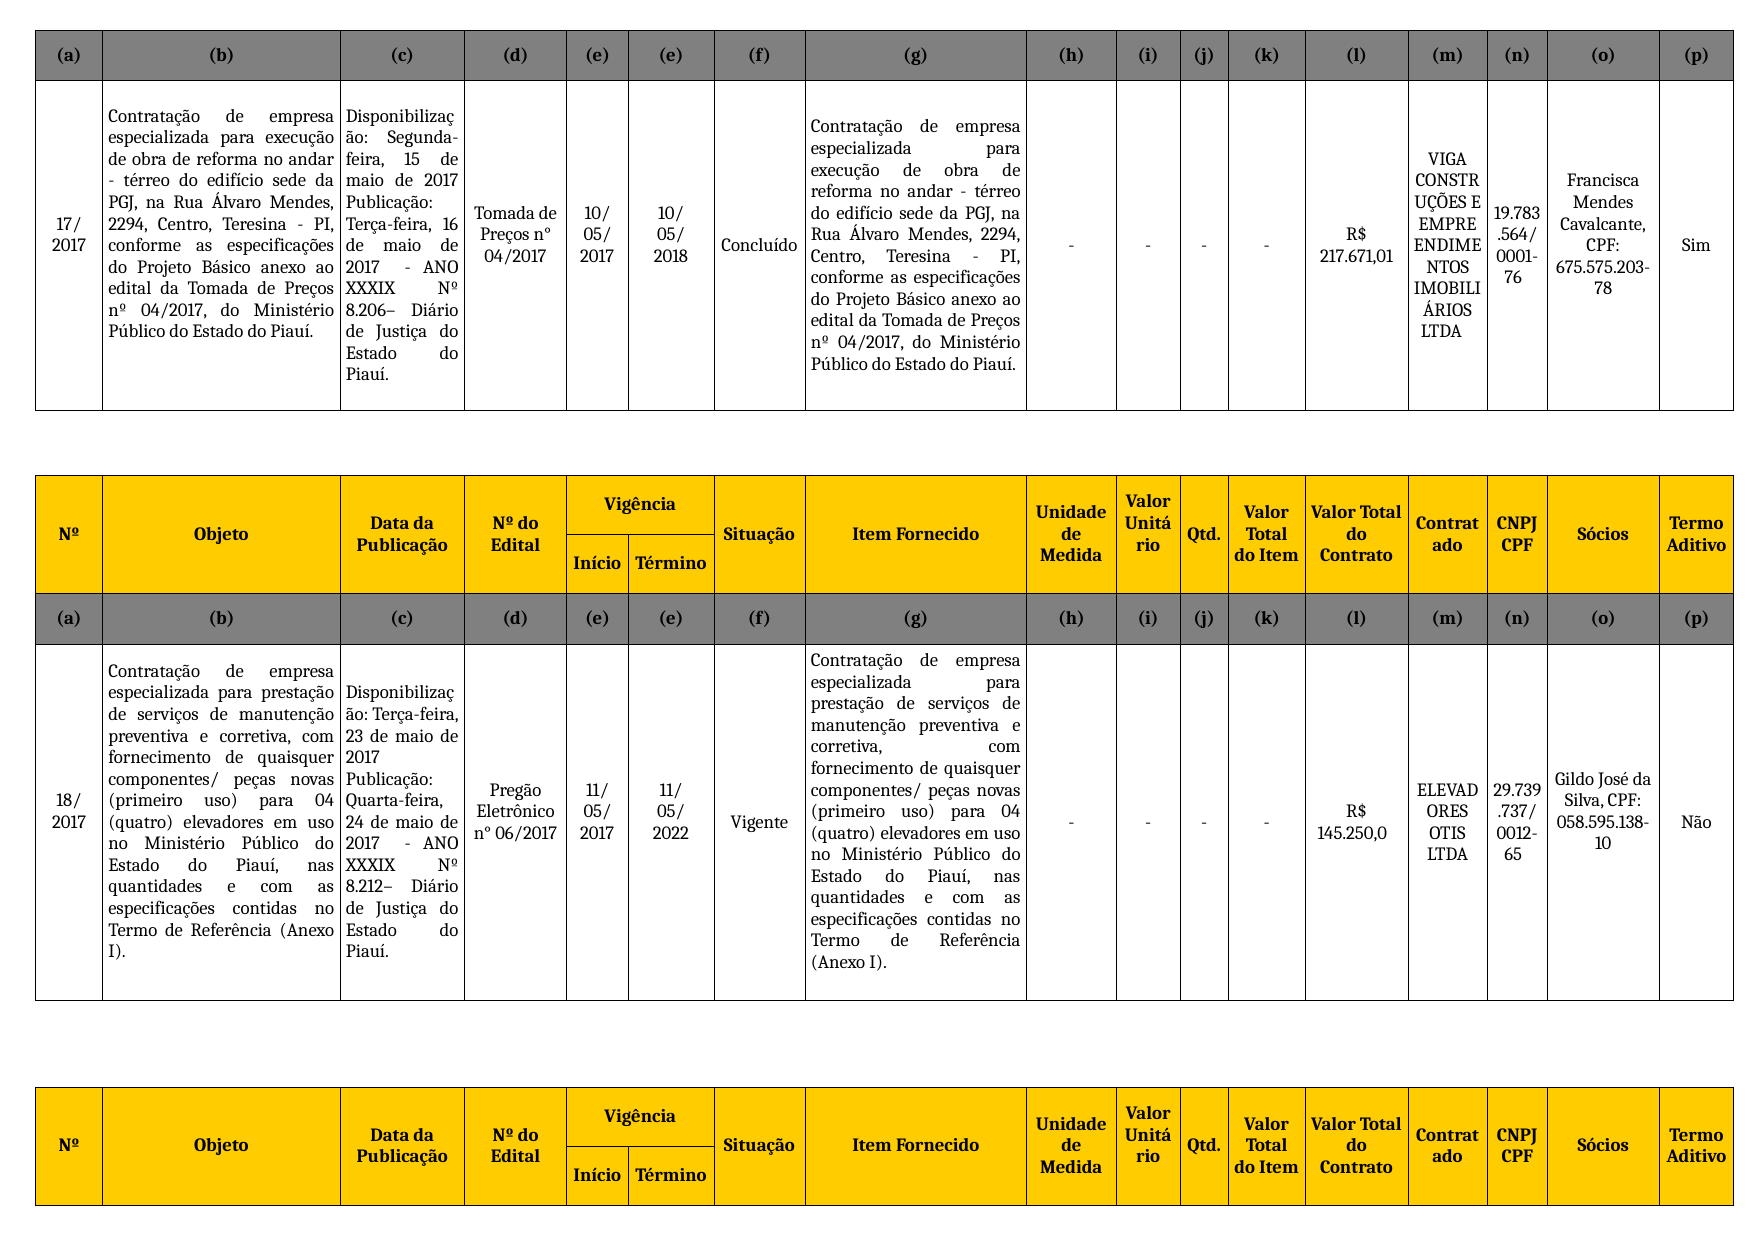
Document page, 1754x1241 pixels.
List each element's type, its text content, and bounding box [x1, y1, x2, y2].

table_cell (c) [341, 594, 464, 644]
table_cell Concluído [715, 81, 805, 410]
table_header Qtd. [1181, 476, 1228, 593]
table_cell Vigente [715, 645, 805, 1000]
table_cell Pregão Eletrônico n° 06/2017 [465, 645, 566, 1000]
table_cell (k) [1229, 31, 1305, 80]
table_header Objeto [103, 1088, 340, 1205]
table_cell - [1117, 81, 1180, 410]
table_header Nº do Edital [465, 476, 566, 593]
table_header Termo Aditivo [1660, 1088, 1733, 1205]
table_cell (f) [715, 594, 805, 644]
table_cell (k) [1229, 594, 1305, 644]
table_cell 10/ 05/ 2018 [629, 81, 714, 410]
table_cell (j) [1181, 594, 1228, 644]
table_cell Disponibilização: Segunda-feira, 15 de maio de 2017 Publicação: Terça-feira, 16 de maio de 2017 - ANO XXXIX Nº 8.206– Diário de Justiça do Estado do Piauí. [341, 81, 464, 410]
table_header Termo Aditivo [1660, 476, 1733, 593]
table_cell (p) [1660, 31, 1733, 80]
table_header Valor Total do Contrato [1306, 476, 1408, 593]
table_cell (l) [1306, 594, 1408, 644]
table_cell - [1229, 81, 1305, 410]
table_header Contratado [1409, 1088, 1487, 1205]
table_header Item Fornecido [806, 1088, 1026, 1205]
table_cell (l) [1306, 31, 1408, 80]
table_cell (h) [1027, 31, 1116, 80]
table_header Item Fornecido [806, 476, 1026, 593]
table_cell (f) [715, 31, 805, 80]
table_cell Contratação de empresa especializada para execução de obra de reforma no andar - térreo do edifício sede da PGJ, na Rua Álvaro Mendes, 2294, Centro, Teresina - PI, conforme as especificações do Projeto Básico anexo ao edital da Tomada de Preços nº 04/2017, do Ministério Público do Estado do Piauí. [806, 81, 1026, 410]
table_header Contratado [1409, 476, 1487, 593]
table_cell (m) [1409, 31, 1487, 80]
table_cell (e) [567, 31, 628, 80]
table_header Valor Unitário [1117, 476, 1180, 593]
table_cell (i) [1117, 594, 1180, 644]
table_header Vigência [567, 476, 714, 534]
table_cell (n) [1488, 31, 1547, 80]
table_cell 18/ 2017 [36, 645, 102, 1000]
table_cell (n) [1488, 594, 1547, 644]
table_cell Disponibilização: Terça-feira, 23 de maio de 2017 Publicação: Quarta-feira, 24 de maio de 2017 - ANO XXXIX Nº 8.212– Diário de Justiça do Estado do Piauí. [341, 645, 464, 1000]
table_cell (d) [465, 594, 566, 644]
table_cell (g) [806, 594, 1026, 644]
table_cell (e) [567, 594, 628, 644]
table_header Valor Total do Item [1229, 1088, 1305, 1205]
table_header Sócios [1548, 1088, 1659, 1205]
table_cell (o) [1548, 31, 1659, 80]
table_cell - [1229, 645, 1305, 1000]
table_header Nº [36, 476, 102, 593]
table_header Valor Total do Item [1229, 476, 1305, 593]
table_header Situação [715, 1088, 805, 1205]
table_header Unidade de Medida [1027, 476, 1116, 593]
table_cell Contratação de empresa especializada para execução de obra de reforma no andar - térreo do edifício sede da PGJ, na Rua Álvaro Mendes, 2294, Centro, Teresina - PI, conforme as especificações do Projeto Básico anexo ao edital da Tomada de Preços nº 04/2017, do Ministério Público do Estado do Piauí. [103, 81, 340, 410]
table_cell - [1027, 645, 1116, 1000]
table_cell VIGA CONSTRUÇÕES E EMPREENDIMENTOS IMOBILIÁRIOS LTDA [1409, 81, 1487, 410]
table_cell R$ 217.671,01 [1306, 81, 1408, 410]
table_cell Não [1660, 645, 1733, 1000]
table_header Vigência [567, 1088, 714, 1146]
table_cell (p) [1660, 594, 1733, 644]
table_cell (e) [629, 31, 714, 80]
table_cell (d) [465, 31, 566, 80]
table_cell (o) [1548, 594, 1659, 644]
table_cell Contratação de empresa especializada para prestação de serviços de manutenção preventiva e corretiva, com fornecimento de quaisquer componentes/ peças novas (primeiro uso) para 04 (quatro) elevadores em uso no Ministério Público do Estado do Piauí, nas quantidades e com as especificações contidas no Termo de Referência (Anexo I). [103, 645, 340, 1000]
table_cell (i) [1117, 31, 1180, 80]
table_cell Término [629, 1147, 714, 1205]
table_cell (j) [1181, 31, 1228, 80]
table_cell Tomada de Preços n° 04/2017 [465, 81, 566, 410]
table_cell Início [567, 535, 628, 593]
table_cell (b) [103, 594, 340, 644]
table_header Valor Unitário [1117, 1088, 1180, 1205]
table_cell (e) [629, 594, 714, 644]
table_cell 11/ 05/ 2022 [629, 645, 714, 1000]
table_cell (a) [36, 594, 102, 644]
table_header Data da Publicação [341, 476, 464, 593]
table_cell (m) [1409, 594, 1487, 644]
table_header Sócios [1548, 476, 1659, 593]
table_cell - [1181, 645, 1228, 1000]
table_cell R$ 145.250,0 [1306, 645, 1408, 1000]
table_cell Sim [1660, 81, 1733, 410]
table_header Objeto [103, 476, 340, 593]
table_cell 19.783.564/0001-76 [1488, 81, 1547, 410]
table_cell 11/ 05/ 2017 [567, 645, 628, 1000]
table_cell Contratação de empresa especializada para prestação de serviços de manutenção preventiva e corretiva, com fornecimento de quaisquer componentes/ peças novas (primeiro uso) para 04 (quatro) elevadores em uso no Ministério Público do Estado do Piauí, nas quantidades e com as especificações contidas no Termo de Referência (Anexo I). [806, 645, 1026, 1000]
table_header Data da Publicação [341, 1088, 464, 1205]
table_header CNPJ CPF [1488, 476, 1547, 593]
table_cell Término [629, 535, 714, 593]
table_cell - [1027, 81, 1116, 410]
table_header Valor Total do Contrato [1306, 1088, 1408, 1205]
table_cell ELEVADORES OTIS LTDA [1409, 645, 1487, 1000]
table_cell - [1117, 645, 1180, 1000]
table_cell 17/ 2017 [36, 81, 102, 410]
table_cell (b) [103, 31, 340, 80]
table_header Nº [36, 1088, 102, 1205]
table_header Situação [715, 476, 805, 593]
table_header Unidade de Medida [1027, 1088, 1116, 1205]
table_header Nº do Edital [465, 1088, 566, 1205]
table_cell Gildo José da Silva, CPF: 058.595.138-10 [1548, 645, 1659, 1000]
table_cell 29.739.737/0012-65 [1488, 645, 1547, 1000]
table_cell - [1181, 81, 1228, 410]
table_cell (g) [806, 31, 1026, 80]
table_header CNPJ CPF [1488, 1088, 1547, 1205]
table_header Qtd. [1181, 1088, 1228, 1205]
table_cell (h) [1027, 594, 1116, 644]
table_cell (a) [36, 31, 102, 80]
table_cell Início [567, 1147, 628, 1205]
table_cell Francisca Mendes Cavalcante, CPF: 675.575.203-78 [1548, 81, 1659, 410]
table_cell 10/ 05/ 2017 [567, 81, 628, 410]
table_cell (c) [341, 31, 464, 80]
